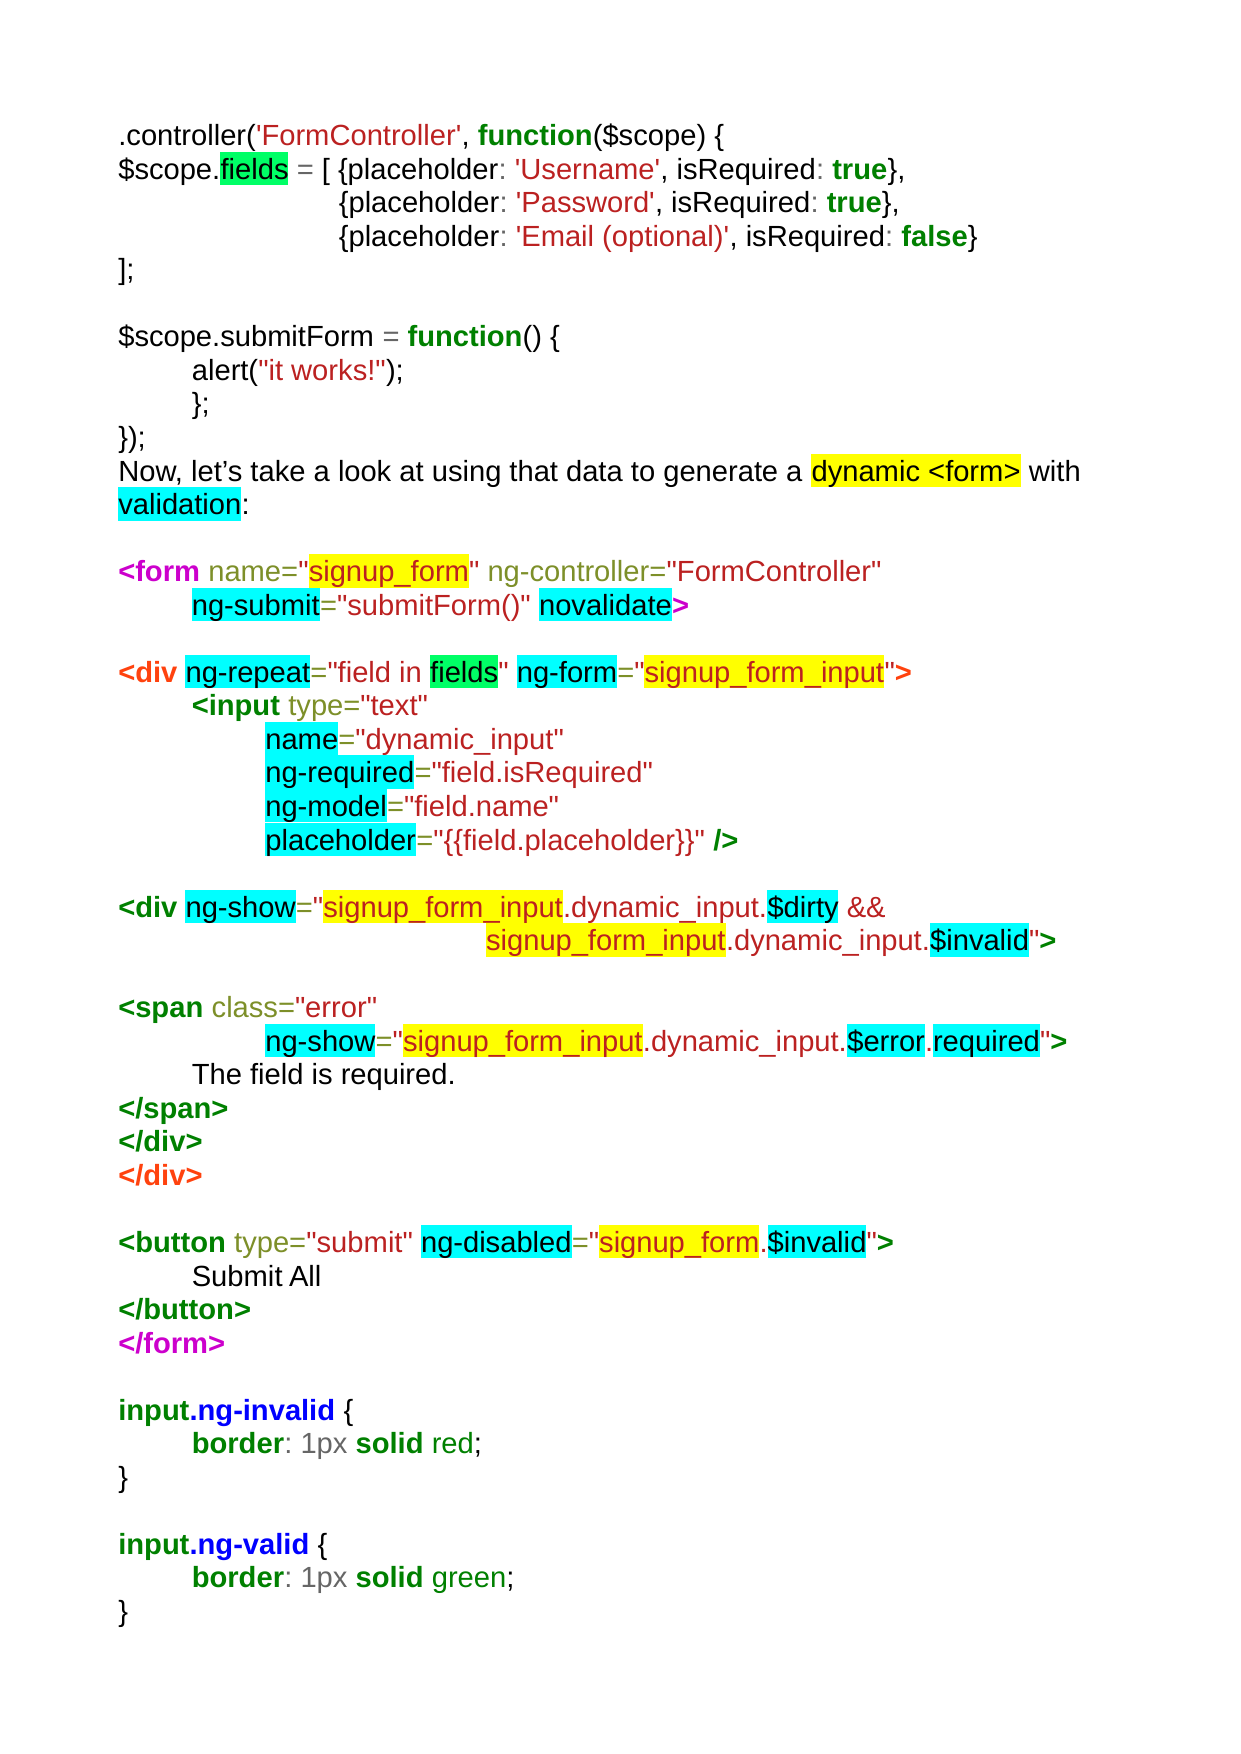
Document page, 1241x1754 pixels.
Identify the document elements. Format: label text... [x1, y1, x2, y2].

text </span> [118, 1091, 1122, 1124]
text {placeholder: 'Password', isRequired: true}, [118, 185, 1122, 219]
text ng-model="field.name" [118, 789, 1122, 822]
text </div> [118, 1124, 1122, 1158]
text </div> [118, 1158, 1122, 1191]
text ng-required="field.isRequired" [118, 755, 1122, 789]
text signup_form_input.dynamic_input.$invalid"> [118, 923, 1122, 957]
text <span class="error" [118, 990, 1122, 1024]
text }); [118, 420, 1122, 453]
text } [118, 1594, 1122, 1627]
text $scope.submitForm = function() { [118, 319, 1122, 353]
text }; [118, 386, 1122, 420]
text $scope.fields = [ {placeholder: 'Username', isRequired: true}, [118, 152, 1122, 185]
text Now, let’s take a look at using that data to generate a dynamic <form> with validation: [118, 453, 1122, 521]
text <div ng-show="signup_form_input.dynamic_input.$dirty && [118, 889, 1122, 923]
text } [118, 1460, 1122, 1493]
text alert("it works!"); [118, 353, 1122, 386]
text border: 1px solid green; [118, 1560, 1122, 1594]
text .controller('FormController', function($scope) { [118, 118, 1122, 152]
text ng-show="signup_form_input.dynamic_input.$error.required"> [118, 1024, 1122, 1057]
text name="dynamic_input" [118, 722, 1122, 755]
text placeholder="{{field.placeholder}}" /> [118, 822, 1122, 856]
text </button> [118, 1292, 1122, 1326]
text <input type="text" [118, 688, 1122, 722]
text {placeholder: 'Email (optional)', isRequired: false} [118, 219, 1122, 252]
text The field is required. [118, 1057, 1122, 1091]
text ng-submit="submitForm()" novalidate> [118, 588, 1122, 621]
text <form name="signup_form" ng-controller="FormController" [118, 554, 1122, 588]
text input.ng-valid { [118, 1527, 1122, 1560]
text ]; [118, 252, 1122, 286]
text input.ng-invalid { [118, 1393, 1122, 1426]
text border: 1px solid red; [118, 1426, 1122, 1460]
text <div ng-repeat="field in fields" ng-form="signup_form_input"> [118, 655, 1122, 688]
text <button type="submit" ng-disabled="signup_form.$invalid"> [118, 1225, 1122, 1258]
text Submit All [118, 1258, 1122, 1292]
text </form> [118, 1326, 1122, 1359]
